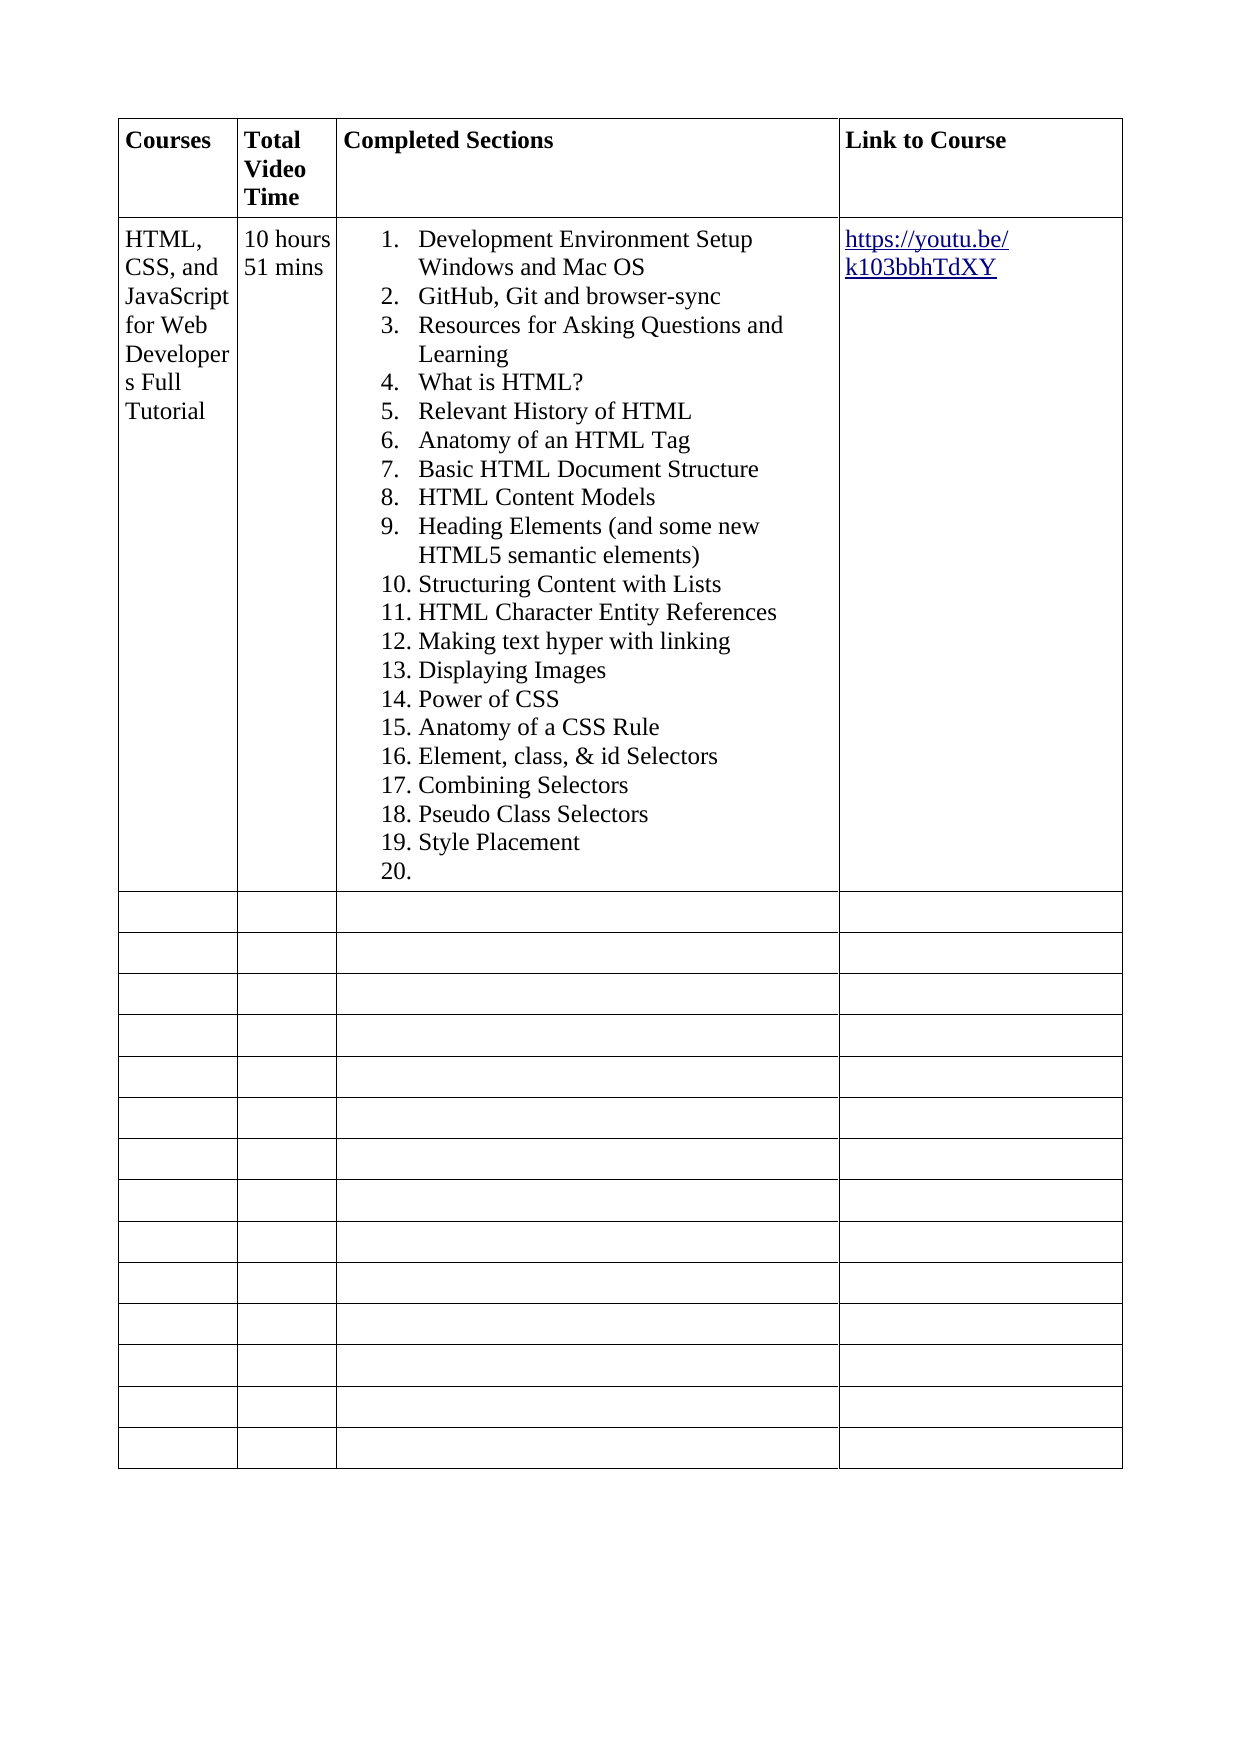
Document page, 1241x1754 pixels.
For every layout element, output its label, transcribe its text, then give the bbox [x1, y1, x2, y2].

table_cell [840, 1139, 1122, 1179]
table_cell [840, 1428, 1122, 1468]
table_header Courses [119, 119, 237, 217]
table_cell [119, 1139, 237, 1179]
table_header Link to Course [840, 119, 1122, 217]
table_cell [337, 1304, 838, 1344]
table_cell [840, 1345, 1122, 1386]
table_cell [840, 1098, 1122, 1138]
table_cell [840, 1180, 1122, 1221]
table_cell [840, 892, 1122, 932]
table_cell [119, 1222, 237, 1262]
table_cell [119, 1304, 237, 1344]
table_cell Development Environment Setup Windows and Mac OS GitHub, Git and browser-sync Resources for Asking Questions and Learning What is HTML? Relevant History of HTML Anatomy of an HTML Tag Basic HTML Document Structure HTML Content Models Heading Elements (and some new HTML5 semantic elements) Structuring Content with Lists HTML Character Entity References Making text hyper with linking Displaying Images Power of CSS Anatomy of a CSS Rule Element, class, & id Selectors Combining Selectors Pseudo Class Selectors Style Placement [337, 218, 838, 891]
table_cell [238, 1345, 336, 1386]
table_cell [337, 1428, 838, 1468]
table_cell [337, 1180, 838, 1221]
table_cell [238, 974, 336, 1014]
table_cell [337, 1387, 838, 1427]
table_cell [840, 1387, 1122, 1427]
table_cell [119, 1015, 237, 1056]
table_cell [238, 1222, 336, 1262]
table_cell [119, 1387, 237, 1427]
table_header Completed Sections [337, 119, 838, 217]
table_cell [337, 974, 838, 1014]
table_cell [238, 933, 336, 973]
table_cell [238, 1057, 336, 1097]
table_cell [337, 1222, 838, 1262]
table_cell [119, 1345, 237, 1386]
table_cell [238, 1139, 336, 1179]
table_header Total Video Time [238, 119, 336, 217]
table_cell [337, 1139, 838, 1179]
table_cell [840, 1263, 1122, 1303]
table_cell [238, 1304, 336, 1344]
table_cell [337, 1098, 838, 1138]
table_cell [840, 1057, 1122, 1097]
table_cell [840, 933, 1122, 973]
table_cell [238, 1015, 336, 1056]
table_cell [238, 1263, 336, 1303]
table_cell [238, 1387, 336, 1427]
table_cell [337, 933, 838, 973]
table_cell [840, 1015, 1122, 1056]
table_cell https://youtu.be/k103bbhTdXY [840, 218, 1122, 891]
table_cell [119, 1098, 237, 1138]
table_cell [119, 1180, 237, 1221]
table_cell HTML, CSS, and JavaScript for Web Developers Full Tutorial [119, 218, 237, 891]
table_cell [119, 974, 237, 1014]
table_cell [337, 1263, 838, 1303]
table_cell [840, 1222, 1122, 1262]
table_cell [840, 1304, 1122, 1344]
table_cell [337, 892, 838, 932]
table_cell [337, 1057, 838, 1097]
table_cell [119, 933, 237, 973]
table_cell [238, 892, 336, 932]
table_cell [238, 1098, 336, 1138]
table_cell [840, 974, 1122, 1014]
table_cell 10 hours 51 mins [238, 218, 336, 891]
table_cell [337, 1015, 838, 1056]
table_cell [238, 1428, 336, 1468]
table_cell [119, 1057, 237, 1097]
table_cell [119, 892, 237, 932]
table_cell [238, 1180, 336, 1221]
table_cell [337, 1345, 838, 1386]
table_cell [119, 1263, 237, 1303]
table_cell [119, 1428, 237, 1468]
